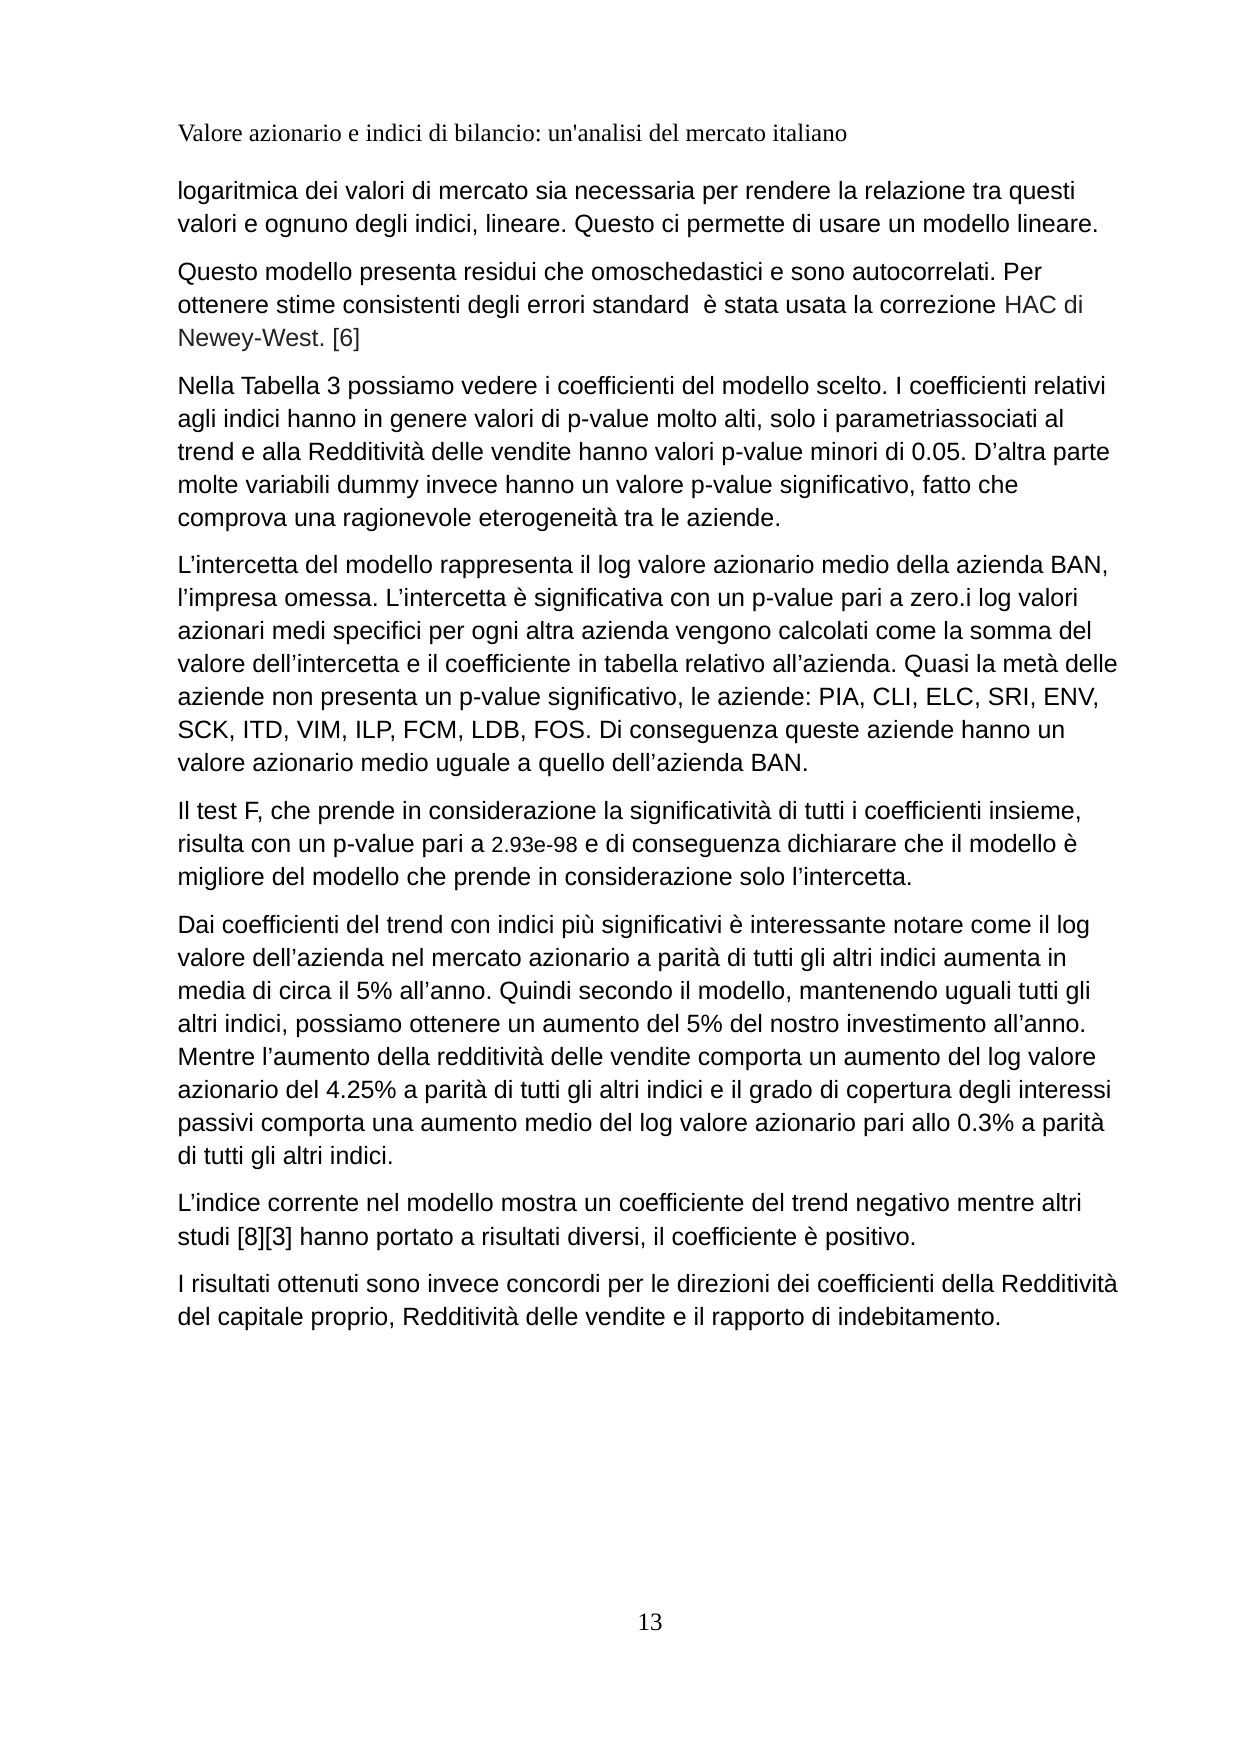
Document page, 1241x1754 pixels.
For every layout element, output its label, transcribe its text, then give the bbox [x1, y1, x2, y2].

text L’intercetta del modello rappresenta il log valore azionario medio della azienda BAN, l’impresa omessa. L’intercetta è significativa con un p-value pari a zero.i log valori azionari medi specifici per ogni altra azienda vengono calcolati come la somma del valore dell’intercetta e il coefficiente in tabella relativo all’azienda. Quasi la metà delle aziende non presenta un p-value significativo, le aziende: PIA, CLI, ELC, SRI, ENV, SCK, ITD, VIM, ILP, FCM, LDB, FOS. Di conseguenza queste aziende hanno un valore azionario medio uguale a quello dell’azienda BAN. [177, 550, 1122, 777]
text Questo modello presenta residui che omoschedastici e sono autocorrelati. Per ottenere stime consistenti degli errori standard è stata usata la correzione HAC di Newey-West. [6] [177, 257, 1122, 352]
text Nella Tabella 3 possiamo vedere i coefficienti del modello scelto. I coefficienti relativi agli indici hanno in genere valori di p-value molto alti, solo i parametriassociati al trend e alla Redditività delle vendite hanno valori p-value minori di 0.05. D’altra parte molte variabili dummy invece hanno un valore p-value significativo, fatto che comprova una ragionevole eterogeneità tra le aziende. [177, 371, 1122, 531]
text Dai coefficienti del trend con indici più significativi è interessante notare come il log valore dell’azienda nel mercato azionario a parità di tutti gli altri indici aumenta in media di circa il 5% all’anno. Quindi secondo il modello, mantenendo uguali tutti gli altri indici, possiamo ottenere un aumento del 5% del nostro investimento all’anno. Mentre l’aumento della redditività delle vendite comporta un aumento del log valore azionario del 4.25% a parità di tutti gli altri indici e il grado di copertura degli interessi passivi comporta una aumento medio del log valore azionario pari allo 0.3% a parità di tutti gli altri indici. [177, 910, 1122, 1169]
text Il test F, che prende in considerazione la significatività di tutti i coefficienti insieme, risulta con un p-value pari a 2.93e-98 e di conseguenza dichiarare che il modello è migliore del modello che prende in considerazione solo l’intercetta. [177, 796, 1122, 891]
text I risultati ottenuti sono invece concordi per le direzioni dei coefficienti della Redditività del capitale proprio, Redditività delle vendite e il rapporto di indebitamento. [177, 1269, 1122, 1331]
text logaritmica dei valori di mercato sia necessaria per rendere la relazione tra questi valori e ognuno degli indici, lineare. Questo ci permette di usare un modello lineare. [177, 176, 1122, 238]
text L’indice corrente nel modello mostra un coefficiente del trend negativo mentre altri studi [8][3] hanno portato a risultati diversi, il coefficiente è positivo. [177, 1188, 1122, 1250]
